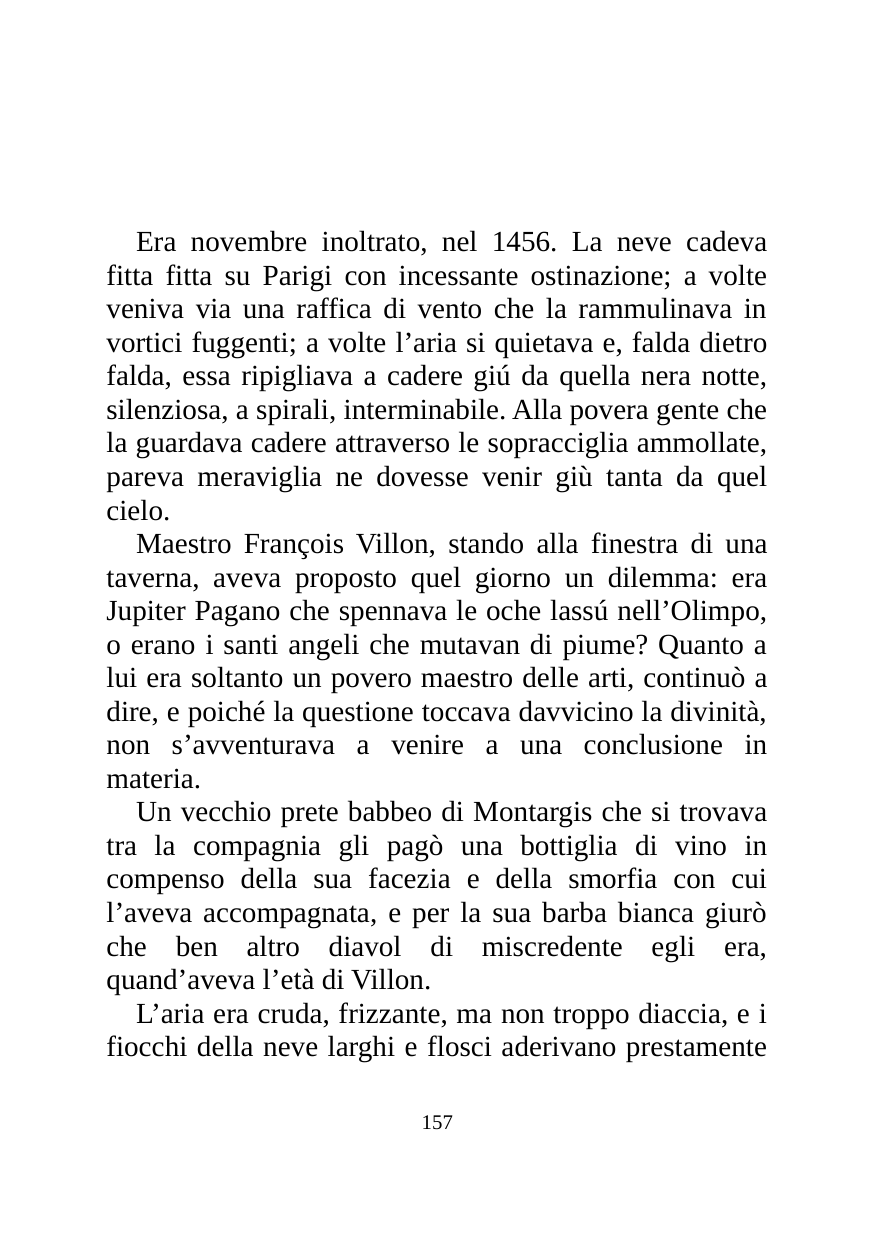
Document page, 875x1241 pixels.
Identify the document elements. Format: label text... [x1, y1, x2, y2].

text Era novembre inoltrato, nel 1456. La neve cadeva fitta fitta su Parigi con incessante ostinazione; a volte veniva via una raffica di vento che la rammulinava in vortici fuggenti; a volte l’aria si quietava e, falda dietro falda, essa ripigliava a cadere giú da quella nera notte, silenziosa, a spirali, interminabile. Alla povera gente che la guardava cadere attraverso le sopracciglia ammollate, pareva meraviglia ne dovesse venir giù tanta da quel cielo. [106, 224, 768, 526]
text L’aria era cruda, frizzante, ma non troppo diaccia, e i fiocchi della neve larghi e flosci aderivano prestamente [106, 996, 768, 1063]
text Maestro François Villon, stando alla finestra di una taverna, aveva proposto quel giorno un dilemma: era Jupiter Pagano che spennava le oche lassú nell’Olimpo, o erano i santi angeli che mutavan di piume? Quanto a lui era soltanto un povero maestro delle arti, continuò a dire, e poiché la questione toccava davvicino la divinità, non s’avventurava a venire a una conclusione in materia. [106, 526, 768, 794]
text Un vecchio prete babbeo di Montargis che si trovava tra la compagnia gli pagò una bottiglia di vino in compenso della sua facezia e della smorfia con cui l’aveva accompagnata, e per la sua barba bianca giurò che ben altro diavol di miscredente egli era, quand’aveva l’età di Villon. [106, 794, 768, 996]
